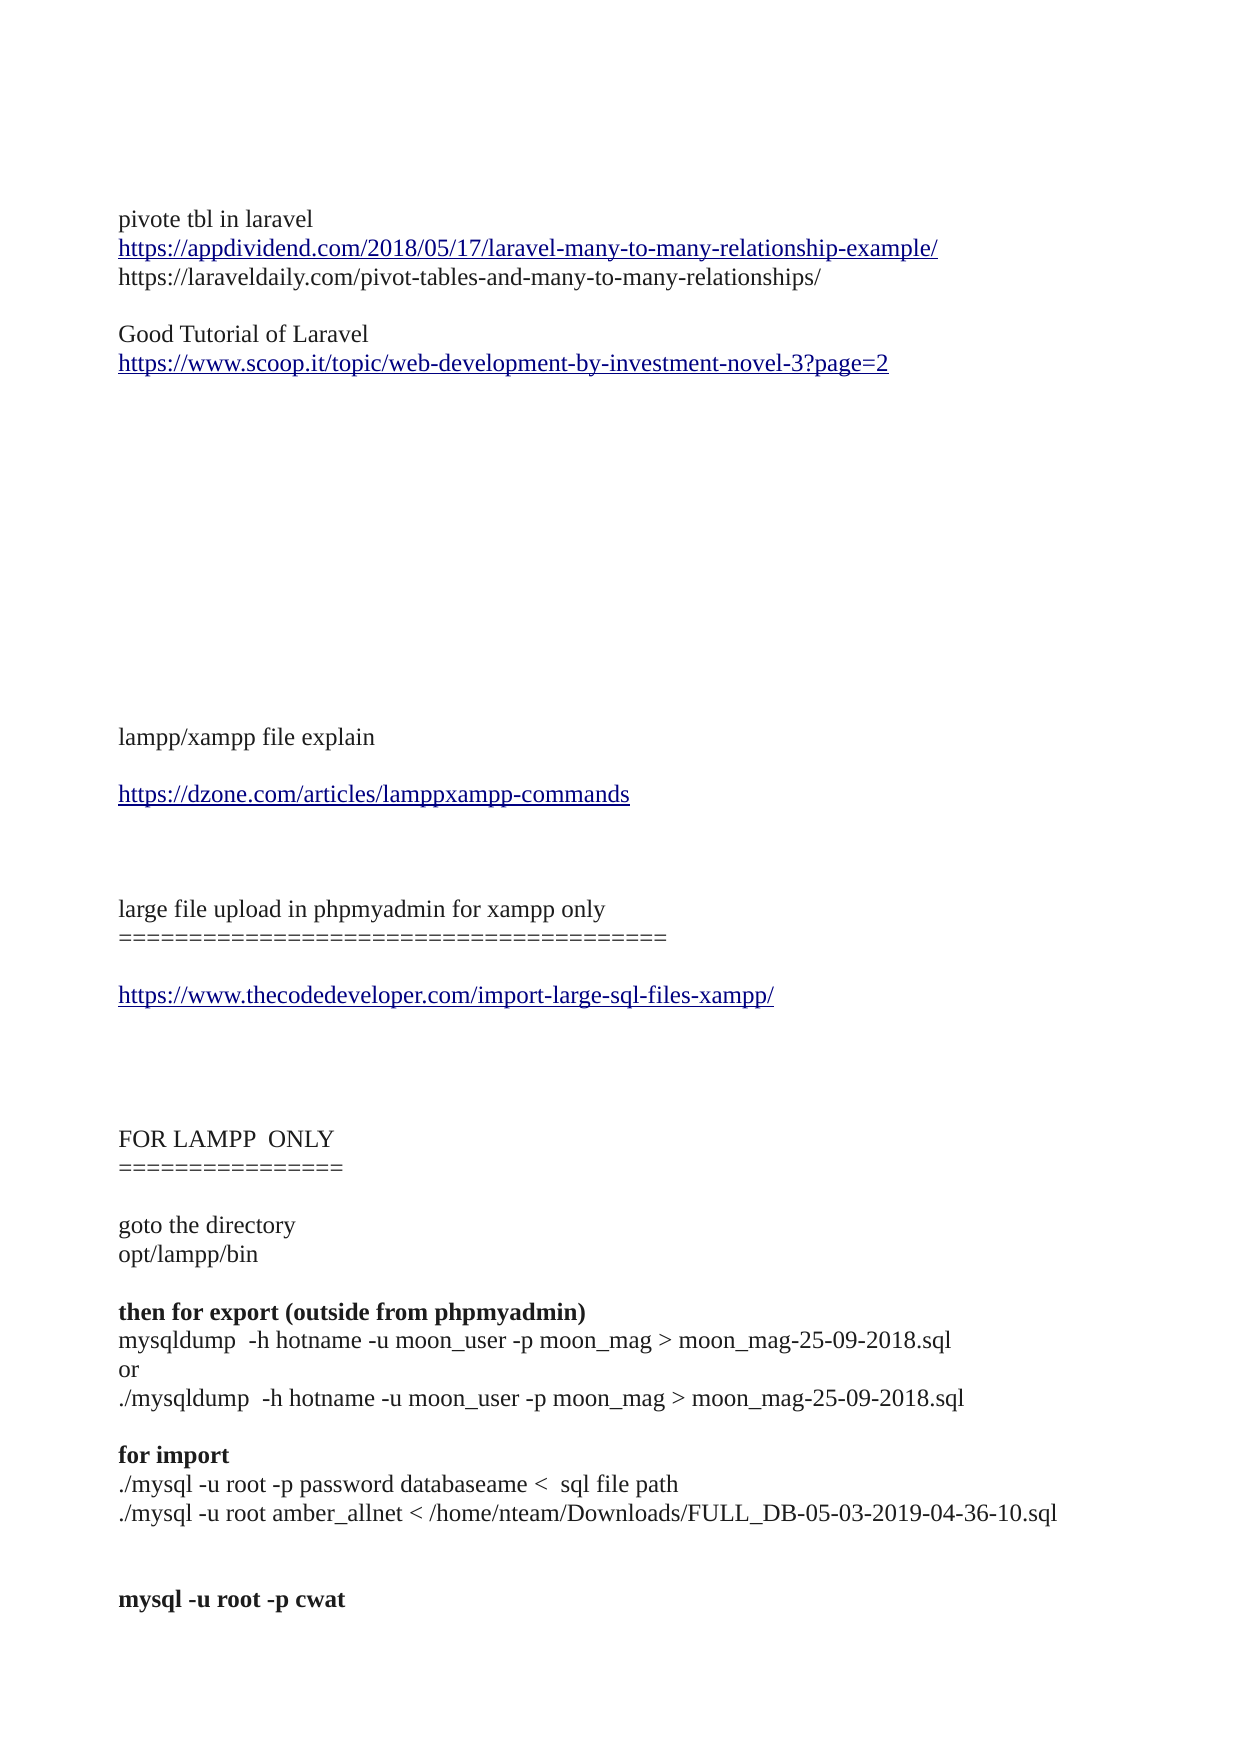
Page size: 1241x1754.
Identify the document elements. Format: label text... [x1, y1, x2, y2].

text opt/lampp/bin [118, 1239, 1122, 1268]
text https://laraveldaily.com/pivot-tables-and-many-to-many-relationships/ [118, 262, 1122, 291]
text then for export (outside from phpmyadmin) [118, 1297, 1122, 1326]
text ======================================= [118, 923, 1122, 952]
text or [118, 1354, 1122, 1383]
text https://dzone.com/articles/lamppxampp-commands [118, 779, 1122, 808]
text for import [118, 1441, 1122, 1469]
text Good Tutorial of Laravel [118, 319, 1122, 348]
text mysql -u root -p cwat [118, 1584, 1122, 1613]
text https://appdividend.com/2018/05/17/laravel-many-to-many-relationship-example/ [118, 233, 1122, 262]
text mysqldump -h hotname -u moon_user -p moon_mag > moon_mag-25-09-2018.sql [118, 1326, 1122, 1354]
text pivote tbl in laravel [118, 204, 1122, 233]
text goto the directory [118, 1211, 1122, 1239]
text large file upload in phpmyadmin for xampp only [118, 894, 1122, 923]
text https://www.scoop.it/topic/web-development-by-investment-novel-3?page=2 [118, 348, 1122, 377]
text https://www.thecodedeveloper.com/import-large-sql-files-xampp/ [118, 981, 1122, 1009]
text FOR LAMPP ONLY [118, 1124, 1122, 1153]
text ./mysql -u root -p password databaseame < sql file path [118, 1469, 1122, 1498]
text ./mysqldump -h hotname -u moon_user -p moon_mag > moon_mag-25-09-2018.sql [118, 1383, 1122, 1412]
text lampp/xampp file explain [118, 722, 1122, 751]
text ================ [118, 1153, 1122, 1182]
text ./mysql -u root amber_allnet < /home/nteam/Downloads/FULL_DB-05-03-2019-04-36-10.sql [118, 1498, 1122, 1527]
